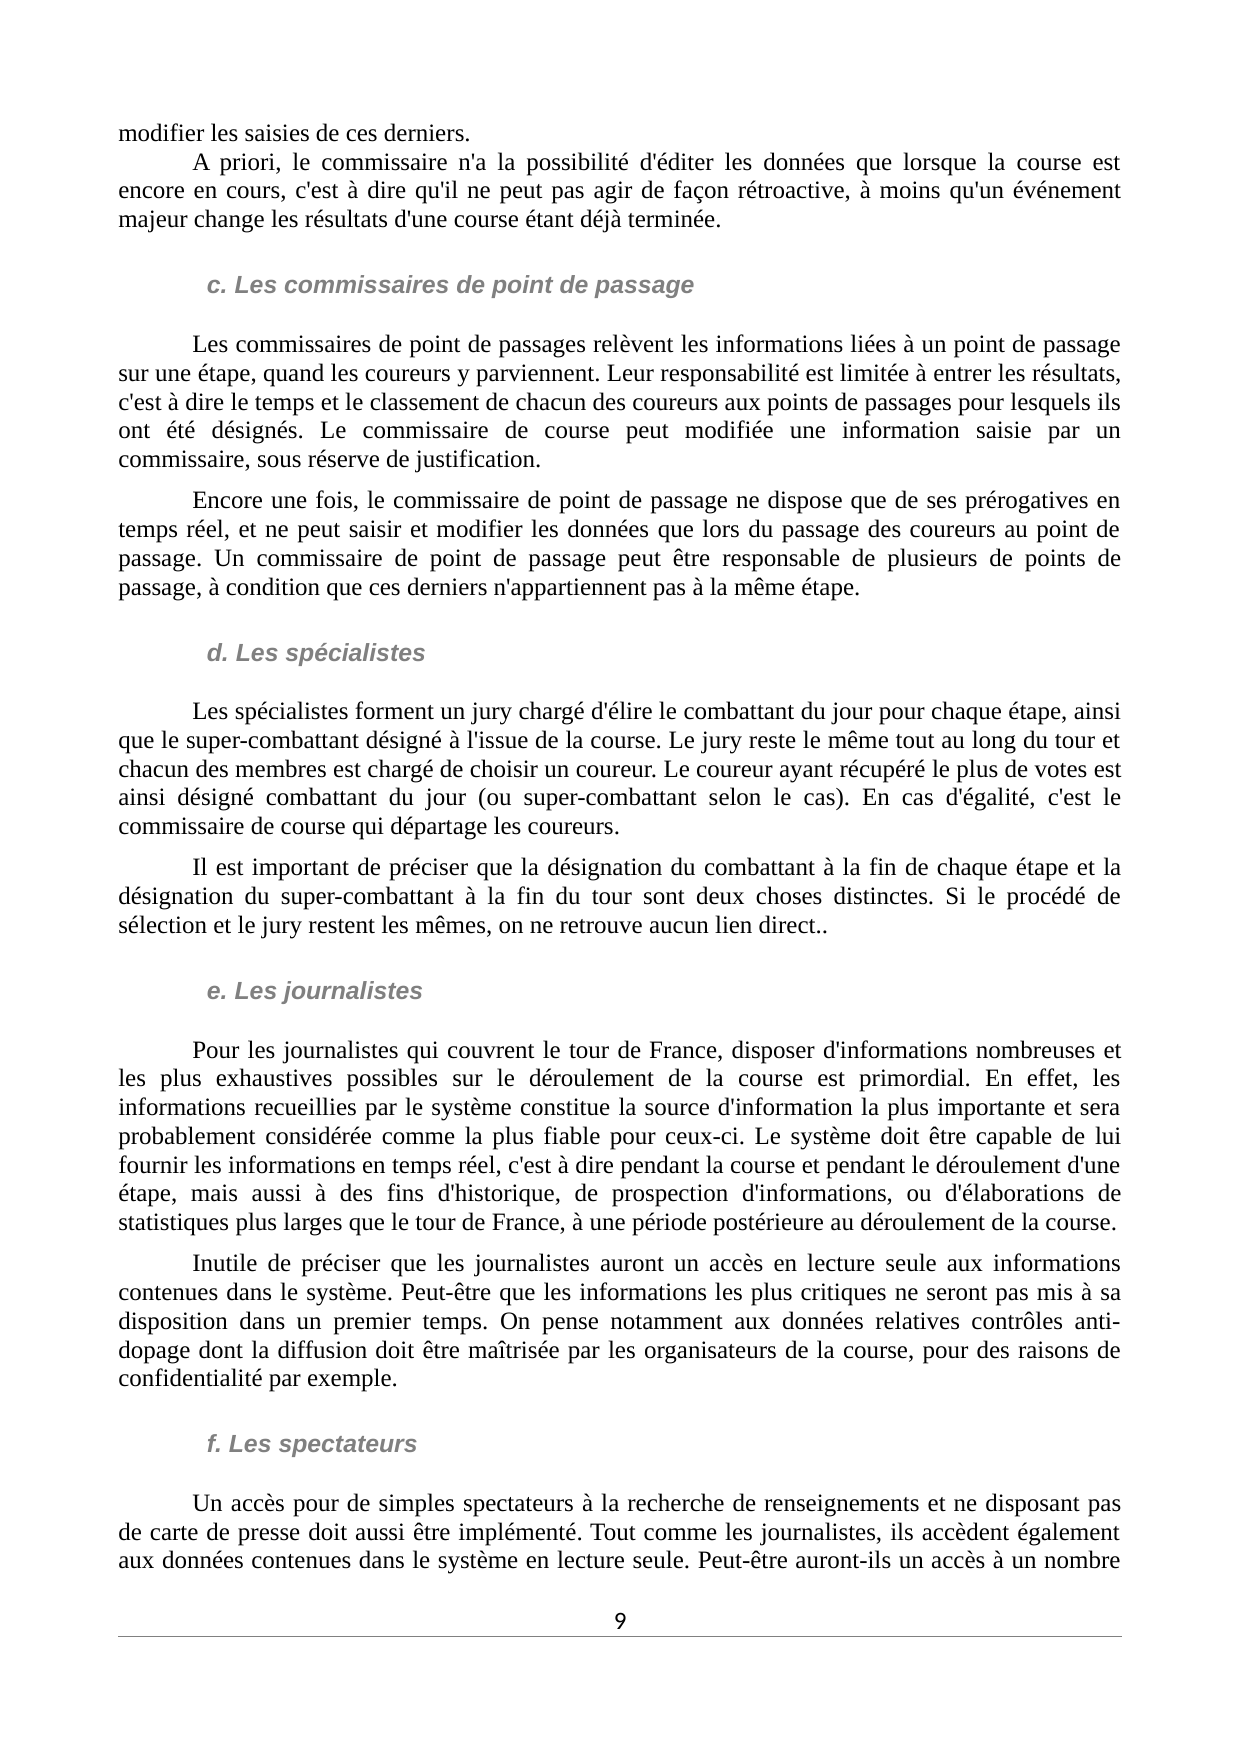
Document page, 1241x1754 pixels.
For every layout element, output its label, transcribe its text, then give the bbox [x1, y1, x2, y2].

text Il est important de préciser que la désignation du combattant à la fin de chaque étape et la désignation du super-combattant à la fin du tour sont deux choses distinctes. Si le procédé de sélection et le jury restent les mêmes, on ne retrouve aucun lien direct.. [118, 852, 1122, 939]
subtitle Les spécialistes [207, 638, 1122, 666]
subtitle Les spectateurs [207, 1429, 1122, 1458]
text Encore une fois, le commissaire de point de passage ne dispose que de ses prérogatives en temps réel, et ne peut saisir et modifier les données que lors du passage des coureurs au point de passage. Un commissaire de point de passage peut être responsable de plusieurs de points de passage, à condition que ces derniers n'appartiennent pas à la même étape. [118, 485, 1122, 600]
subtitle Les journalistes [207, 976, 1122, 1004]
text A priori, le commissaire n'a la possibilité d'éditer les données que lorsque la course est encore en cours, c'est à dire qu'il ne peut pas agir de façon rétroactive, à moins qu'un événement majeur change les résultats d'une course étant déjà terminée. [118, 147, 1122, 233]
text Inutile de préciser que les journalistes auront un accès en lecture seule aux informations contenues dans le système. Peut-être que les informations les plus critiques ne seront pas mis à sa disposition dans un premier temps. On pense notamment aux données relatives contrôles anti-dopage dont la diffusion doit être maîtrisée par les organisateurs de la course, pour des raisons de confidentialité par exemple. [118, 1248, 1122, 1392]
text Un accès pour de simples spectateurs à la recherche de renseignements et ne disposant pas de carte de presse doit aussi être implémenté. Tout comme les journalistes, ils accèdent également aux données contenues dans le système en lecture seule. Peut-être auront-ils un accès à un nombre [118, 1488, 1122, 1574]
text Pour les journalistes qui couvrent le tour de France, disposer d'informations nombreuses et les plus exhaustives possibles sur le déroulement de la course est primordial. En effet, les informations recueillies par le système constitue la source d'information la plus importante et sera probablement considérée comme la plus fiable pour ceux-ci. Le système doit être capable de lui fournir les informations en temps réel, c'est à dire pendant la course et pendant le déroulement d'une étape, mais aussi à des fins d'historique, de prospection d'informations, ou d'élaborations de statistiques plus larges que le tour de France, à une période postérieure au déroulement de la course. [118, 1035, 1122, 1236]
text Les commissaires de point de passages relèvent les informations liées à un point de passage sur une étape, quand les coureurs y parviennent. Leur responsabilité est limitée à entrer les résultats, c'est à dire le temps et le classement de chacun des coureurs aux points de passages pour lesquels ils ont été désignés. Le commissaire de course peut modifiée une information saisie par un commissaire, sous réserve de justification. [118, 329, 1122, 473]
text modifier les saisies de ces derniers. [118, 118, 1122, 147]
text Les spécialistes forment un jury chargé d'élire le combattant du jour pour chaque étape, ainsi que le super-combattant désigné à l'issue de la course. Le jury reste le même tout au long du tour et chacun des membres est chargé de choisir un coureur. Le coureur ayant récupéré le plus de votes est ainsi désigné combattant du jour (ou super-combattant selon le cas). En cas d'égalité, c'est le commissaire de course qui départage les coureurs. [118, 696, 1122, 840]
subtitle Les commissaires de point de passage [207, 270, 1122, 299]
